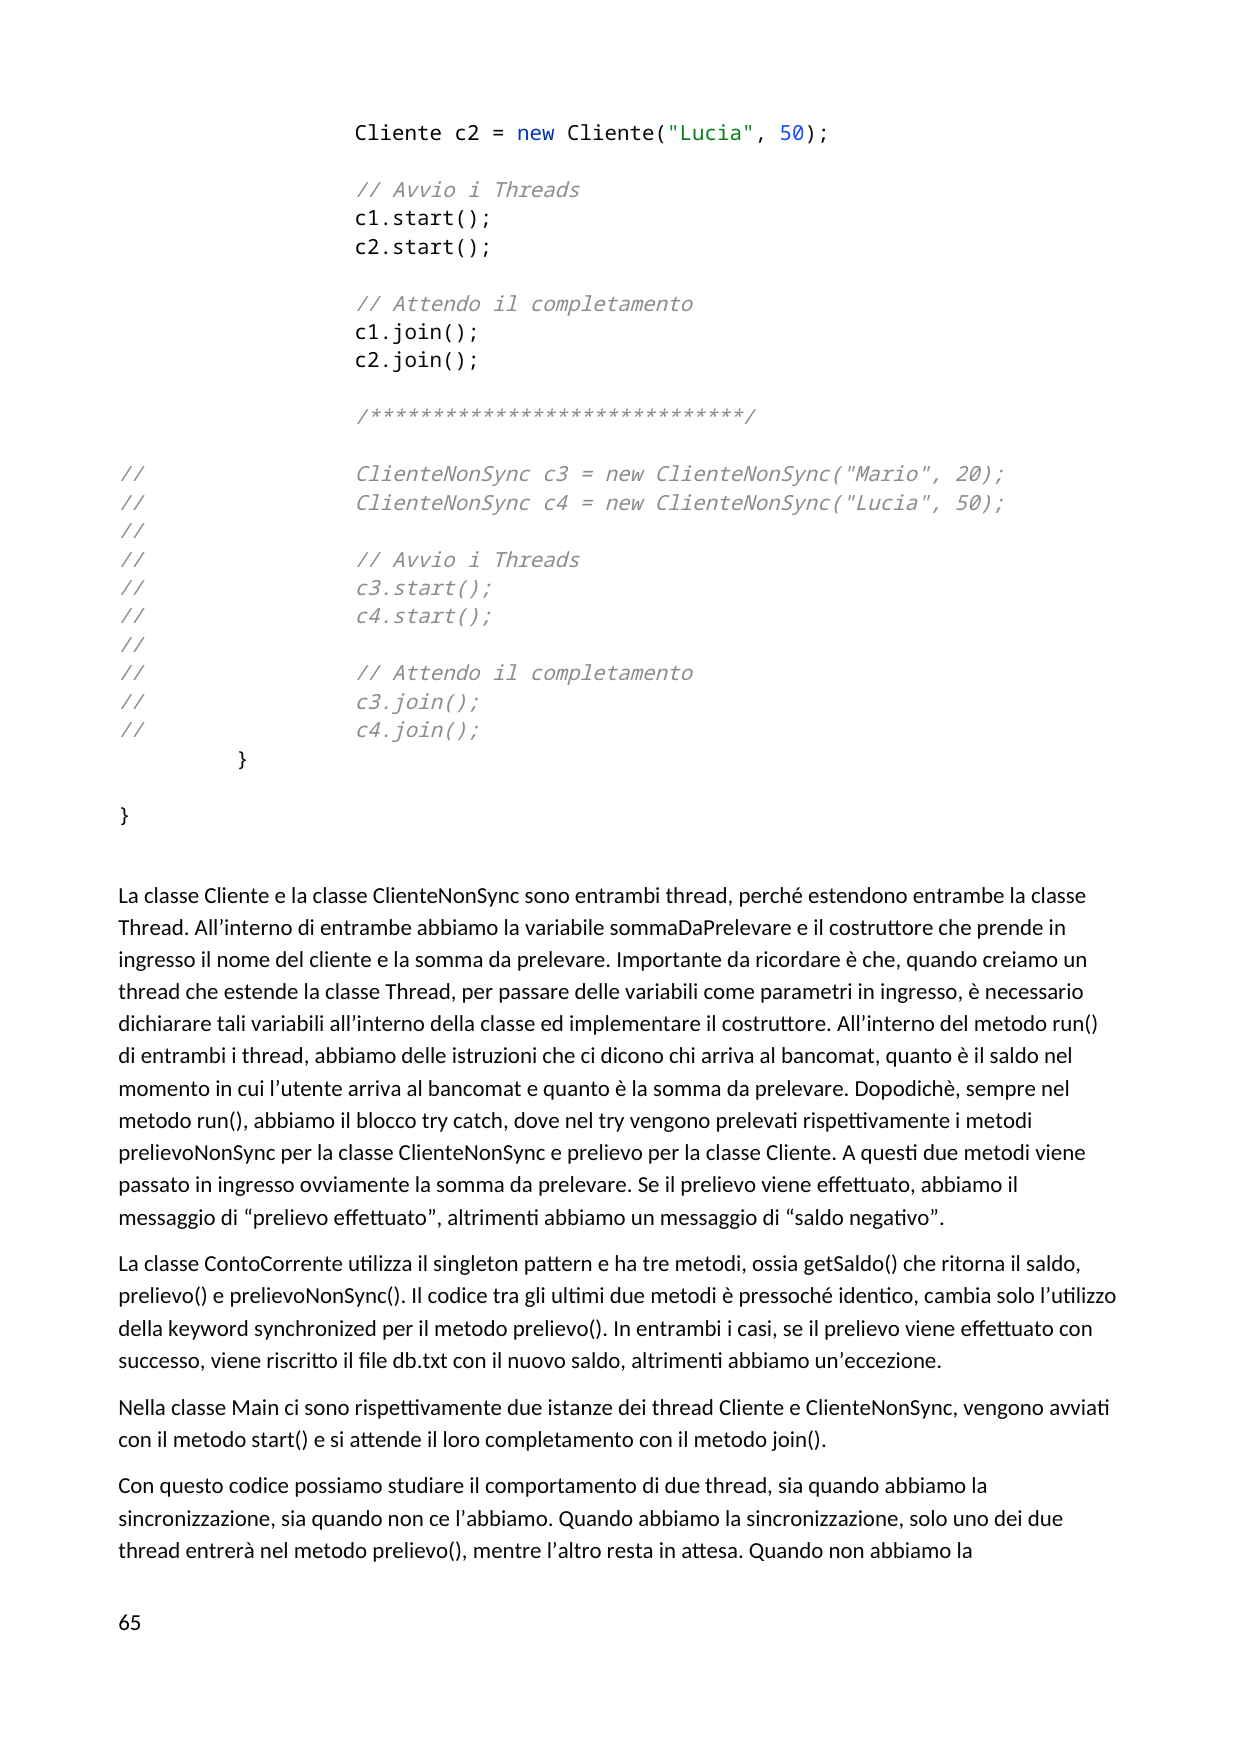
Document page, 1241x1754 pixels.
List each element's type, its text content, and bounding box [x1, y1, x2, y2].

text Nella classe Main ci sono rispettivamente due istanze dei thread Cliente e ClienteNonSync, vengono avviati con il metodo start() e si attende il loro completamento con il metodo join(). [118, 1393, 1122, 1453]
text La classe Cliente e la classe ClienteNonSync sono entrambi thread, perché estendono entrambe la classe Thread. All’interno di entrambe abbiamo la variabile sommaDaPrelevare e il costruttore che prende in ingresso il nome del cliente e la somma da prelevare. Importante da ricordare è che, quando creiamo un thread che estende la classe Thread, per passare delle variabili come parametri in ingresso, è necessario dichiarare tali variabili all’interno della classe ed implementare il costruttore. All’interno del metodo run() di entrambi i thread, abbiamo delle istruzioni che ci dicono chi arriva al bancomat, quanto è il saldo nel momento in cui l’utente arriva al bancomat e quanto è la somma da prelevare. Dopodichè, sempre nel metodo run(), abbiamo il blocco try catch, dove nel try vengono prelevati rispettivamente i metodi prelievoNonSync per la classe ClienteNonSync e prelievo per la classe Cliente. A questi due metodi viene passato in ingresso ovviamente la somma da prelevare. Se il prelievo viene effettuato, abbiamo il messaggio di “prelievo effettuato”, altrimenti abbiamo un messaggio di “saldo negativo”. [118, 881, 1122, 1231]
text La classe ContoCorrente utilizza il singleton pattern e ha tre metodi, ossia getSaldo() che ritorna il saldo, prelievo() e prelievoNonSync(). Il codice tra gli ultimi due metodi è pressoché identico, cambia solo l’utilizzo della keyword synchronized per il metodo prelievo(). In entrambi i casi, se il prelievo viene effettuato con successo, viene riscritto il file db.txt con il nuovo saldo, altrimenti abbiamo un’eccezione. [118, 1249, 1122, 1374]
text Con questo codice possiamo studiare il comportamento di due thread, sia quando abbiamo la sincronizzazione, sia quando non ce l’abbiamo. Quando abbiamo la sincronizzazione, solo uno dei due thread entrerà nel metodo prelievo(), mentre l’altro resta in attesa. Quando non abbiamo la [118, 1472, 1122, 1564]
text Cliente c2 = new Cliente("Lucia", 50); // Avvio i Threads c1.start(); c2.start(); // Attendo il completamento c1.join(); c2.join(); /******************************/ // ClienteNonSync c3 = new ClienteNonSync("Mario", 20); // ClienteNonSync c4 = new ClienteNonSync("Lucia", 50); // // // Avvio i Threads // c3.start(); // c4.start(); // // // Attendo il completamento // c3.join(); // c4.join(); } } [118, 118, 1122, 829]
